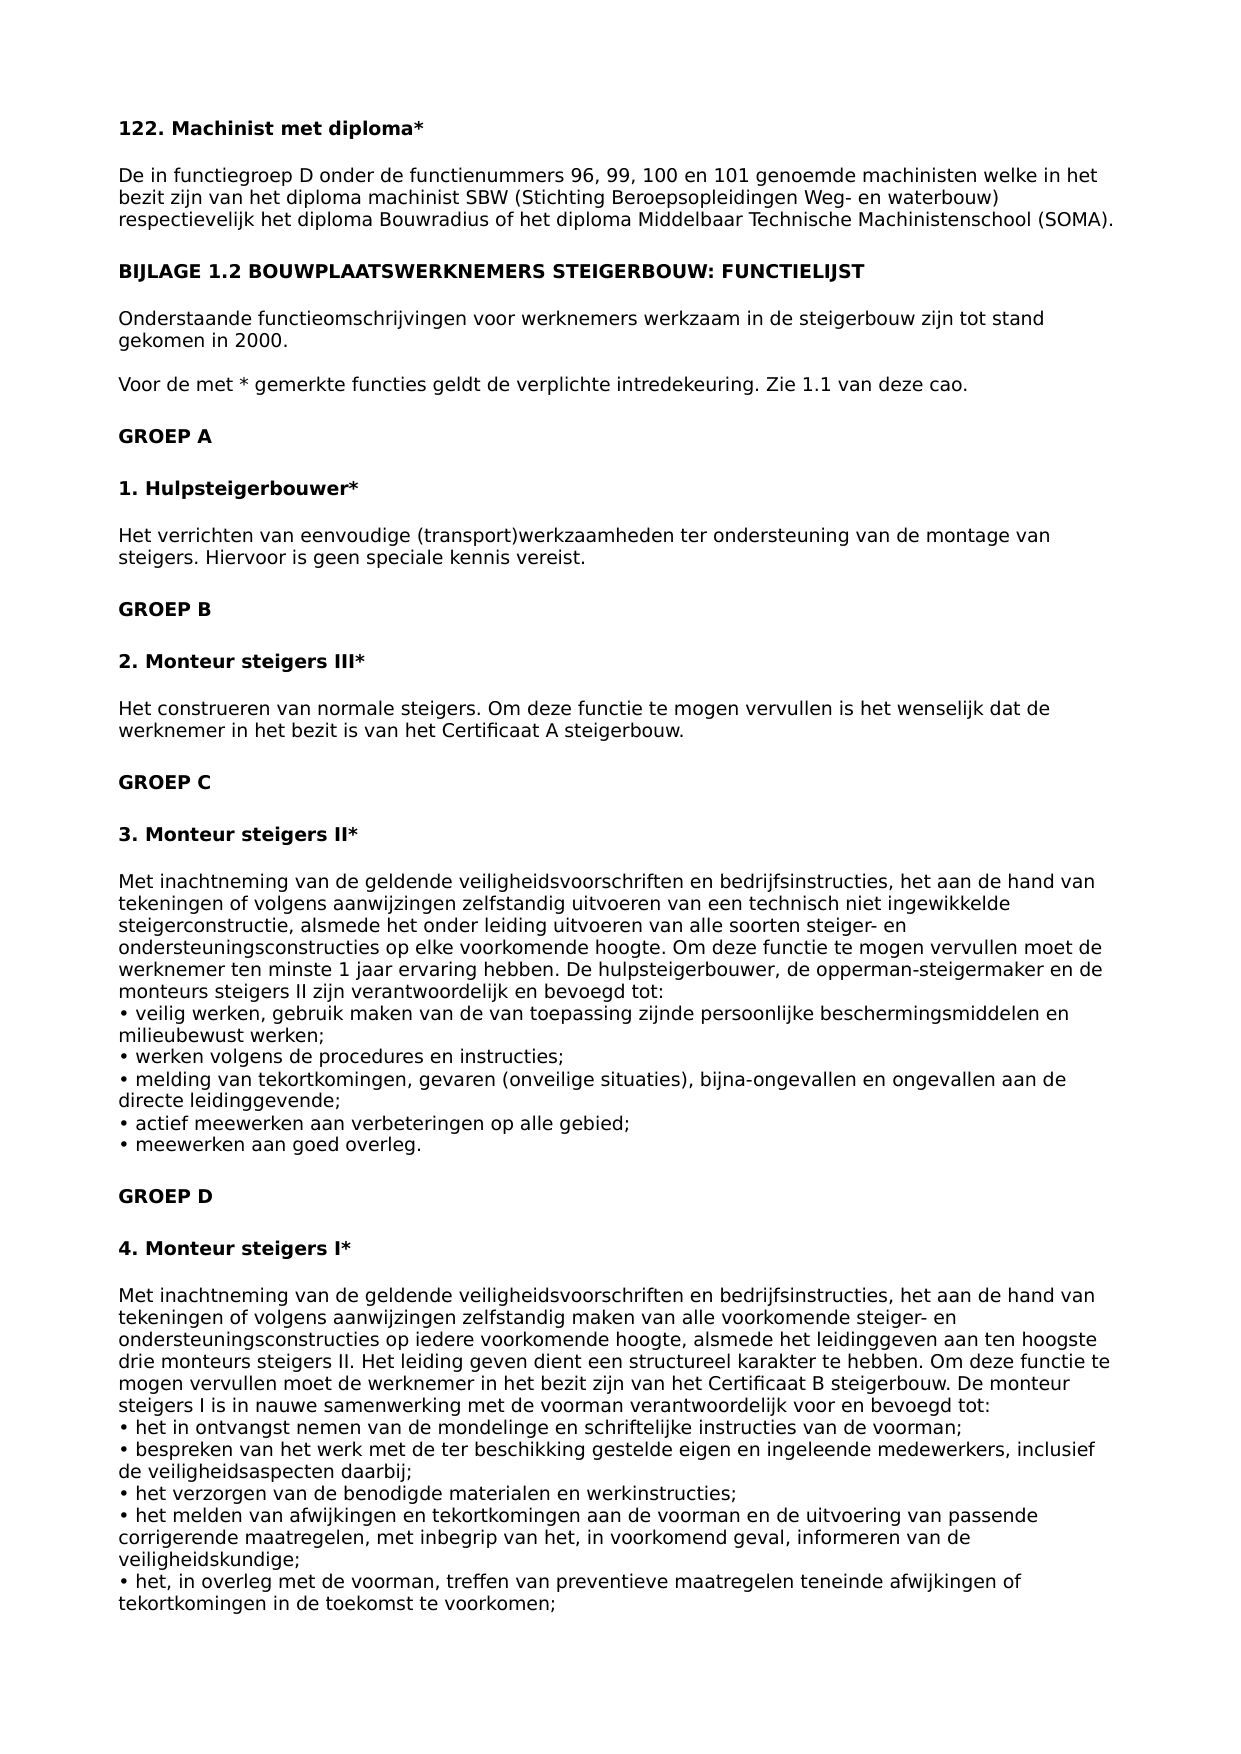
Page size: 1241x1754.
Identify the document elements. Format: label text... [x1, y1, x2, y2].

subtitle GROEP D [118, 1186, 1122, 1208]
text • het in ontvangst nemen van de mondelinge en schriftelijke instructies van de voorman; [118, 1417, 1122, 1439]
subtitle 122. Machinist met diploma* [118, 118, 1122, 140]
text Met inachtneming van de geldende veiligheidsvoorschriften en bedrijfsinstructies, het aan de hand van tekeningen of volgens aanwijzingen zelfstandig maken van alle voorkomende steiger- en ondersteuningsconstructies op iedere voorkomende hoogte, alsmede het leidinggeven aan ten hoogste drie monteurs steigers II. Het leiding geven dient een structureel karakter te hebben. Om deze functie te mogen vervullen moet de werknemer in het bezit zijn van het Certificaat B steigerbouw. De monteur steigers I is in nauwe samenwerking met de voorman verantwoordelijk voor en bevoegd tot: [118, 1285, 1122, 1417]
text • melding van tekortkomingen, gevaren (onveilige situaties), bijna-ongevallen en ongevallen aan de directe leidinggevende; [118, 1068, 1122, 1112]
text • actief meewerken aan verbeteringen op alle gebied; [118, 1112, 1122, 1134]
text De in functiegroep D onder de functienummers 96, 99, 100 en 101 genoemde machinisten welke in het bezit zijn van het diploma machinist SBW (Stichting Beroepsopleidingen Weg- en waterbouw) respectievelijk het diploma Bouwradius of het diploma Middelbaar Technische Machinistenschool (SOMA). [118, 165, 1122, 231]
subtitle BIJLAGE 1.2 BOUWPLAATSWERKNEMERS STEIGERBOUW: FUNCTIELIJST [118, 261, 1122, 283]
text • het melden van afwijkingen en tekortkomingen aan de voorman en de uitvoering van passende corrigerende maatregelen, met inbegrip van het, in voorkomend geval, informeren van de veiligheidskundige; [118, 1505, 1122, 1571]
text • het verzorgen van de benodigde materialen en werkinstructies; [118, 1483, 1122, 1505]
text • veilig werken, gebruik maken van de van toepassing zijnde persoonlijke beschermingsmiddelen en milieubewust werken; [118, 1002, 1122, 1046]
text • bespreken van het werk met de ter beschikking gestelde eigen en ingeleende medewerkers, inclusief de veiligheidsaspecten daarbij; [118, 1439, 1122, 1483]
text Onderstaande functieomschrijvingen voor werknemers werkzaam in de steigerbouw zijn tot stand gekomen in 2000. [118, 308, 1122, 352]
text • werken volgens de procedures en instructies; [118, 1046, 1122, 1068]
subtitle 3. Monteur steigers II* [118, 824, 1122, 846]
subtitle GROEP B [118, 599, 1122, 621]
subtitle 2. Monteur steigers III* [118, 651, 1122, 673]
text Het construeren van normale steigers. Om deze functie te mogen vervullen is het wenselijk dat de werknemer in het bezit is van het Certificaat A steigerbouw. [118, 698, 1122, 742]
subtitle GROEP A [118, 426, 1122, 448]
subtitle 1. Hulpsteigerbouwer* [118, 478, 1122, 500]
subtitle GROEP C [118, 772, 1122, 794]
text Het verrichten van eenvoudige (transport)werkzaamheden ter ondersteuning van de montage van steigers. Hiervoor is geen speciale kennis vereist. [118, 525, 1122, 569]
text Met inachtneming van de geldende veiligheidsvoorschriften en bedrijfsinstructies, het aan de hand van tekeningen of volgens aanwijzingen zelfstandig uitvoeren van een technisch niet ingewikkelde steigerconstructie, alsmede het onder leiding uitvoeren van alle soorten steiger- en ondersteuningsconstructies op elke voorkomende hoogte. Om deze functie te mogen vervullen moet de werknemer ten minste 1 jaar ervaring hebben. De hulpsteigerbouwer, de opperman-steigermaker en de monteurs steigers II zijn verantwoordelijk en bevoegd tot: [118, 871, 1122, 1002]
text Voor de met * gemerkte functies geldt de verplichte intredekeuring. Zie 1.1 van deze cao. [118, 374, 1122, 396]
text • het, in overleg met de voorman, treffen van preventieve maatregelen teneinde afwijkingen of tekortkomingen in de toekomst te voorkomen; [118, 1571, 1122, 1615]
subtitle 4. Monteur steigers I* [118, 1238, 1122, 1260]
text • meewerken aan goed overleg. [118, 1134, 1122, 1156]
